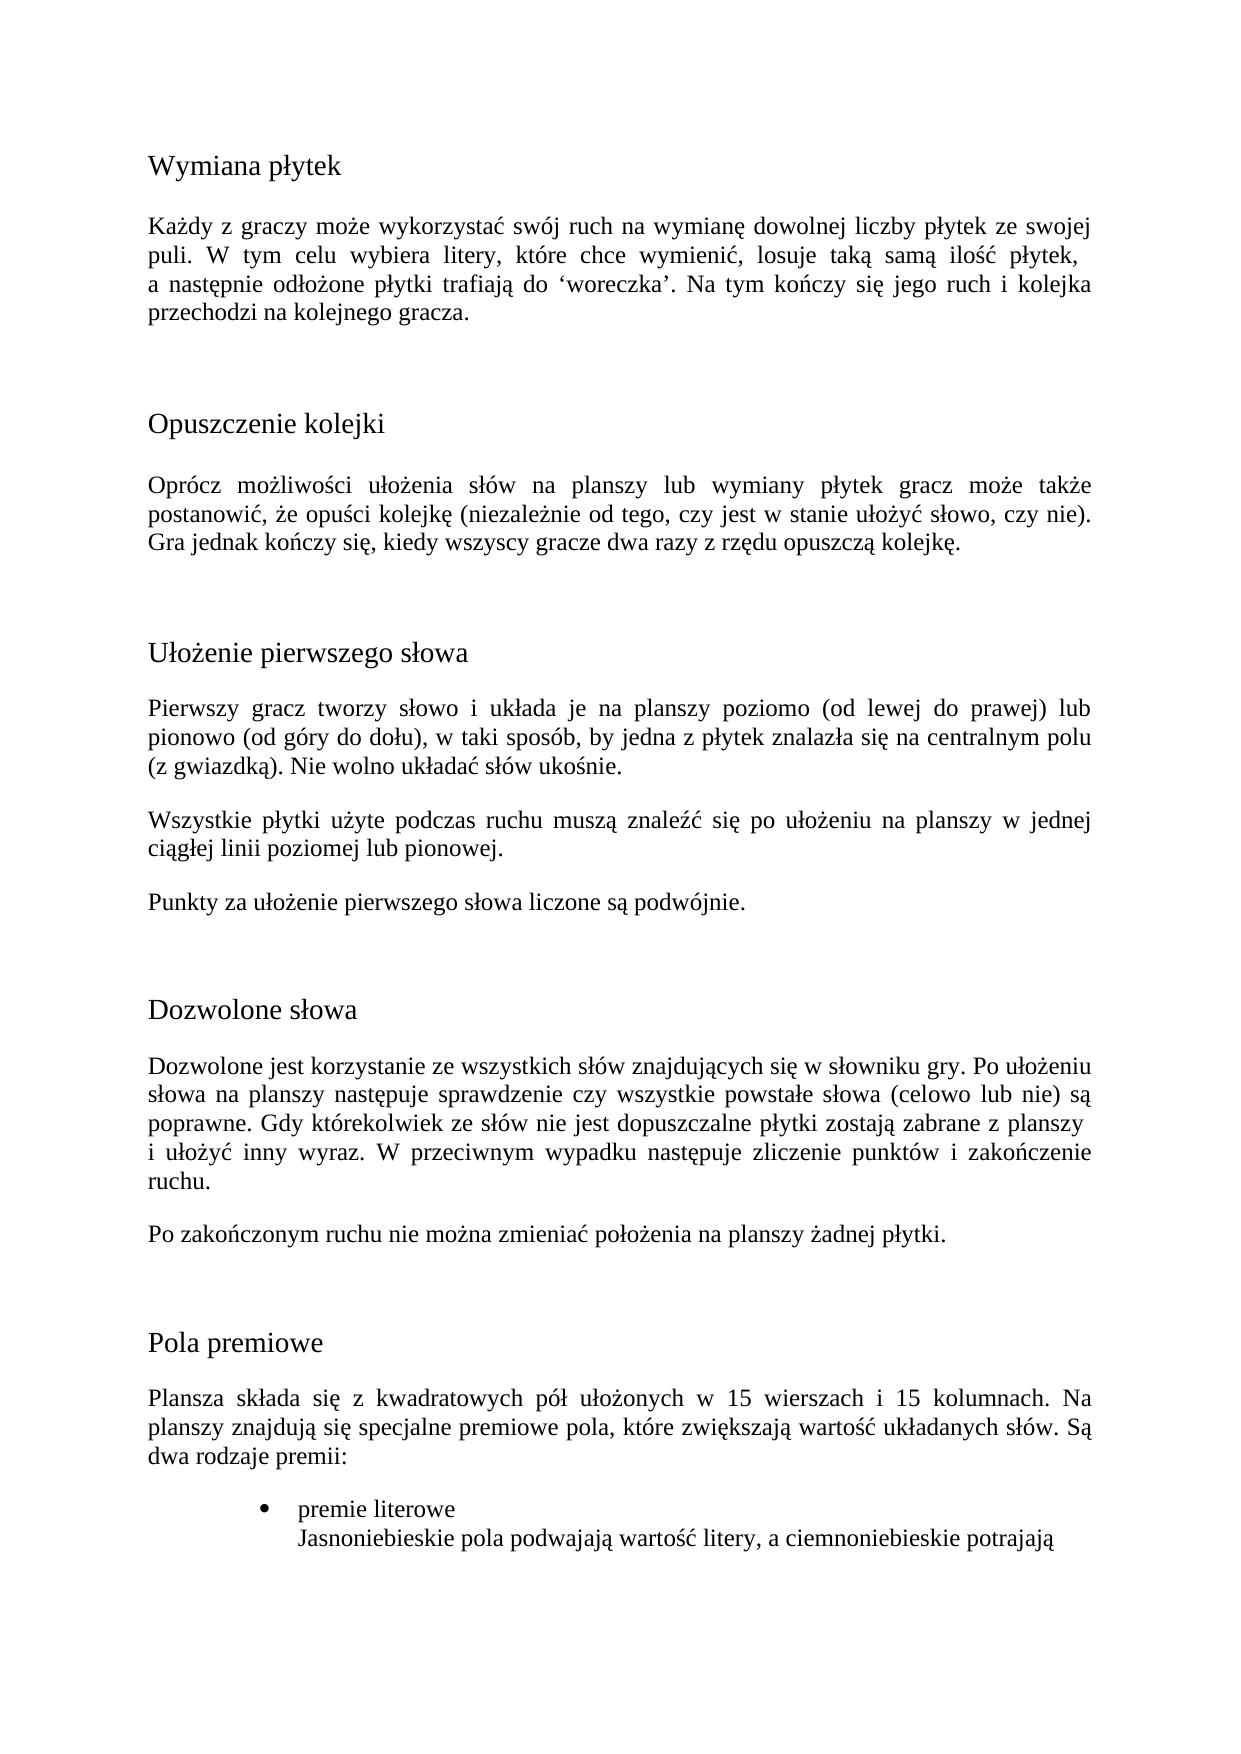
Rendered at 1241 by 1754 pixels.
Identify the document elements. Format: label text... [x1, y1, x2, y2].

text Dozwolone jest korzystanie ze wszystkich słów znajdujących się w słowniku gry. Po ułożeniu słowa na planszy następuje sprawdzenie czy wszystkie powstałe słowa (celowo lub nie) są poprawne. Gdy którekolwiek ze słów nie jest dopuszczalne płytki zostają zabrane z planszy i ułożyć inny wyraz. W przeciwnym wypadku następuje zliczenie punktów i zakończenie ruchu. [148, 1051, 1093, 1194]
text Pola premiowe [148, 1325, 1093, 1358]
text Oprócz możliwości ułożenia słów na planszy lub wymiany płytek gracz może także postanowić, że opuści kolejkę (niezależnie od tego, czy jest w stanie ułożyć słowo, czy nie). Gra jednak kończy się, kiedy wszyscy gracze dwa razy z rzędu opuszczą kolejkę. [148, 470, 1093, 556]
text Dozwolone słowa [148, 992, 1093, 1026]
text Punkty za ułożenie pierwszego słowa liczone są podwójnie. [148, 887, 1093, 916]
text Wszystkie płytki użyte podczas ruchu muszą znaleźć się po ułożeniu na planszy w jednej ciągłej linii poziomej lub pionowej. [148, 805, 1093, 862]
text Wymiana płytek [148, 148, 1093, 181]
text Każdy z graczy może wykorzystać swój ruch na wymianę dowolnej liczby płytek ze swojej puli. W tym celu wybiera litery, które chce wymienić, losuje taką samą ilość płytek, a następnie odłożone płytki trafiają do ‘woreczka’. Na tym kończy się jego ruch i kolejka przechodzi na kolejnego gracza. [148, 211, 1093, 326]
text Plansza składa się z kwadratowych pół ułożonych w 15 wierszach i 15 kolumnach. Na planszy znajdują się specjalne premiowe pola, które zwiększają wartość układanych słów. Są dwa rodzaje premii: [148, 1383, 1093, 1469]
text Po zakończonym ruchu nie można zmieniać położenia na planszy żadnej płytki. [148, 1219, 1093, 1248]
text Opuszczenie kolejki [148, 406, 1093, 440]
text Ułożenie pierwszego słowa [148, 635, 1093, 668]
list premie literowe Jasnoniebieskie pola podwajają wartość litery, a ciemnoniebieskie potrajają [260, 1494, 1093, 1552]
text Pierwszy gracz tworzy słowo i układa je na planszy poziomo (od lewej do prawej) lub pionowo (od góry do dołu), w taki sposób, by jedna z płytek znalazła się na centralnym polu (z gwiazdką). Nie wolno układać słów ukośnie. [148, 693, 1093, 780]
